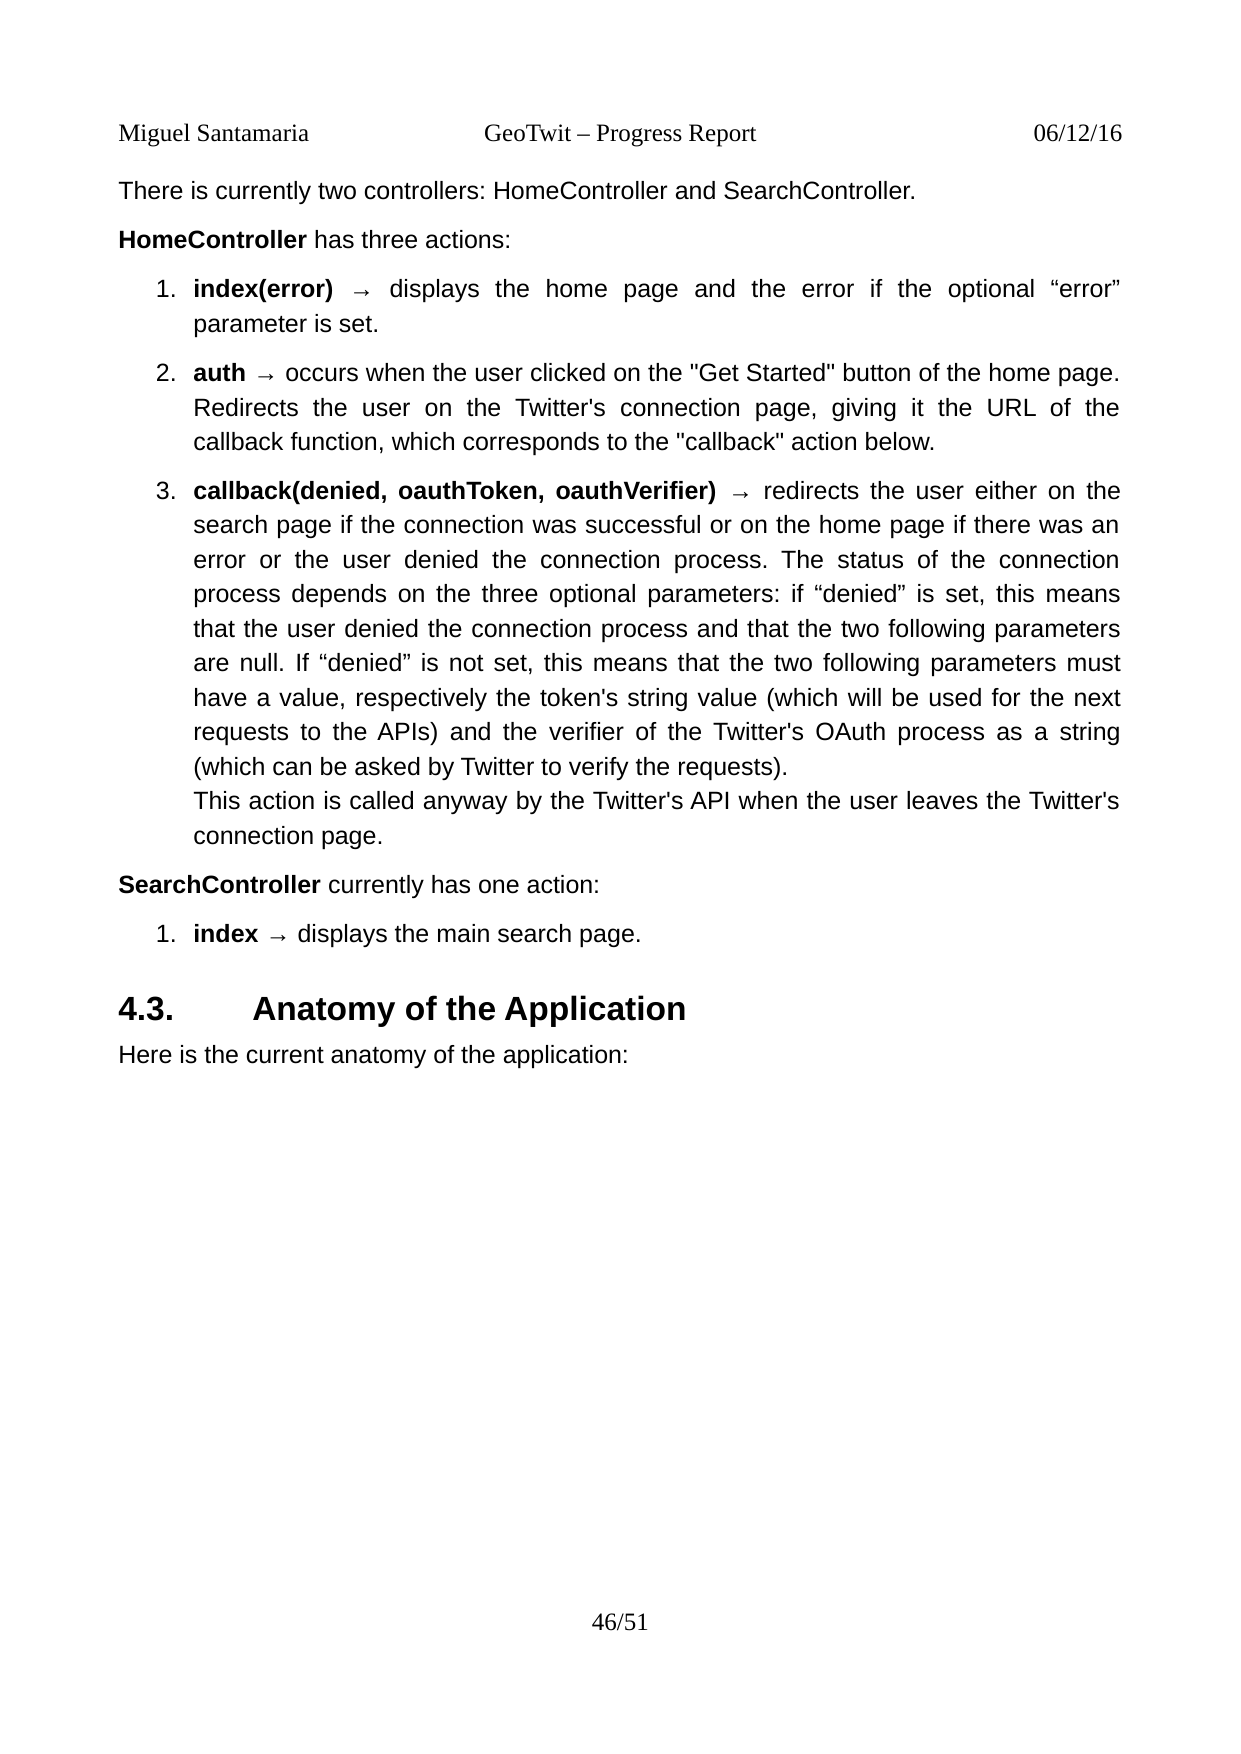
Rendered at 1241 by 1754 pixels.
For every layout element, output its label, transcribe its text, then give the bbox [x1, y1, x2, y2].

list index → displays the main search page. [156, 919, 1122, 948]
list auth → occurs when the user clicked on the "Get Started" button of the home page. Redirects the user on the Twitter's connection page, giving it the URL of the callback function, which corresponds to the "callback" action below. [156, 358, 1122, 456]
list This action is called anyway by the Twitter's API when the user leaves the Twitter's connection page. [156, 786, 1122, 849]
text There is currently two controllers: HomeController and SearchController. [118, 176, 1122, 205]
text SearchController currently has one action: [118, 870, 1122, 899]
list callback(denied, oauthToken, oauthVerifier) → redirects the user either on the search page if the connection was successful or on the home page if there was an error or the user denied the connection process. The status of the connection process depends on the three optional parameters: if “denied” is set, this means that the user denied the connection process and that the two following parameters are null. If “denied” is not set, this means that the two following parameters must have a value, respectively the token's string value (which will be used for the next requests to the APIs) and the verifier of the Twitter's OAuth process as a string (which can be asked by Twitter to verify the requests). [156, 476, 1122, 781]
list index(error) → displays the home page and the error if the optional “error” parameter is set. [156, 274, 1122, 338]
text Here is the current anatomy of the application: [118, 1040, 1122, 1069]
subtitle Anatomy of the Application [118, 989, 1122, 1027]
text HomeController has three actions: [118, 225, 1122, 254]
